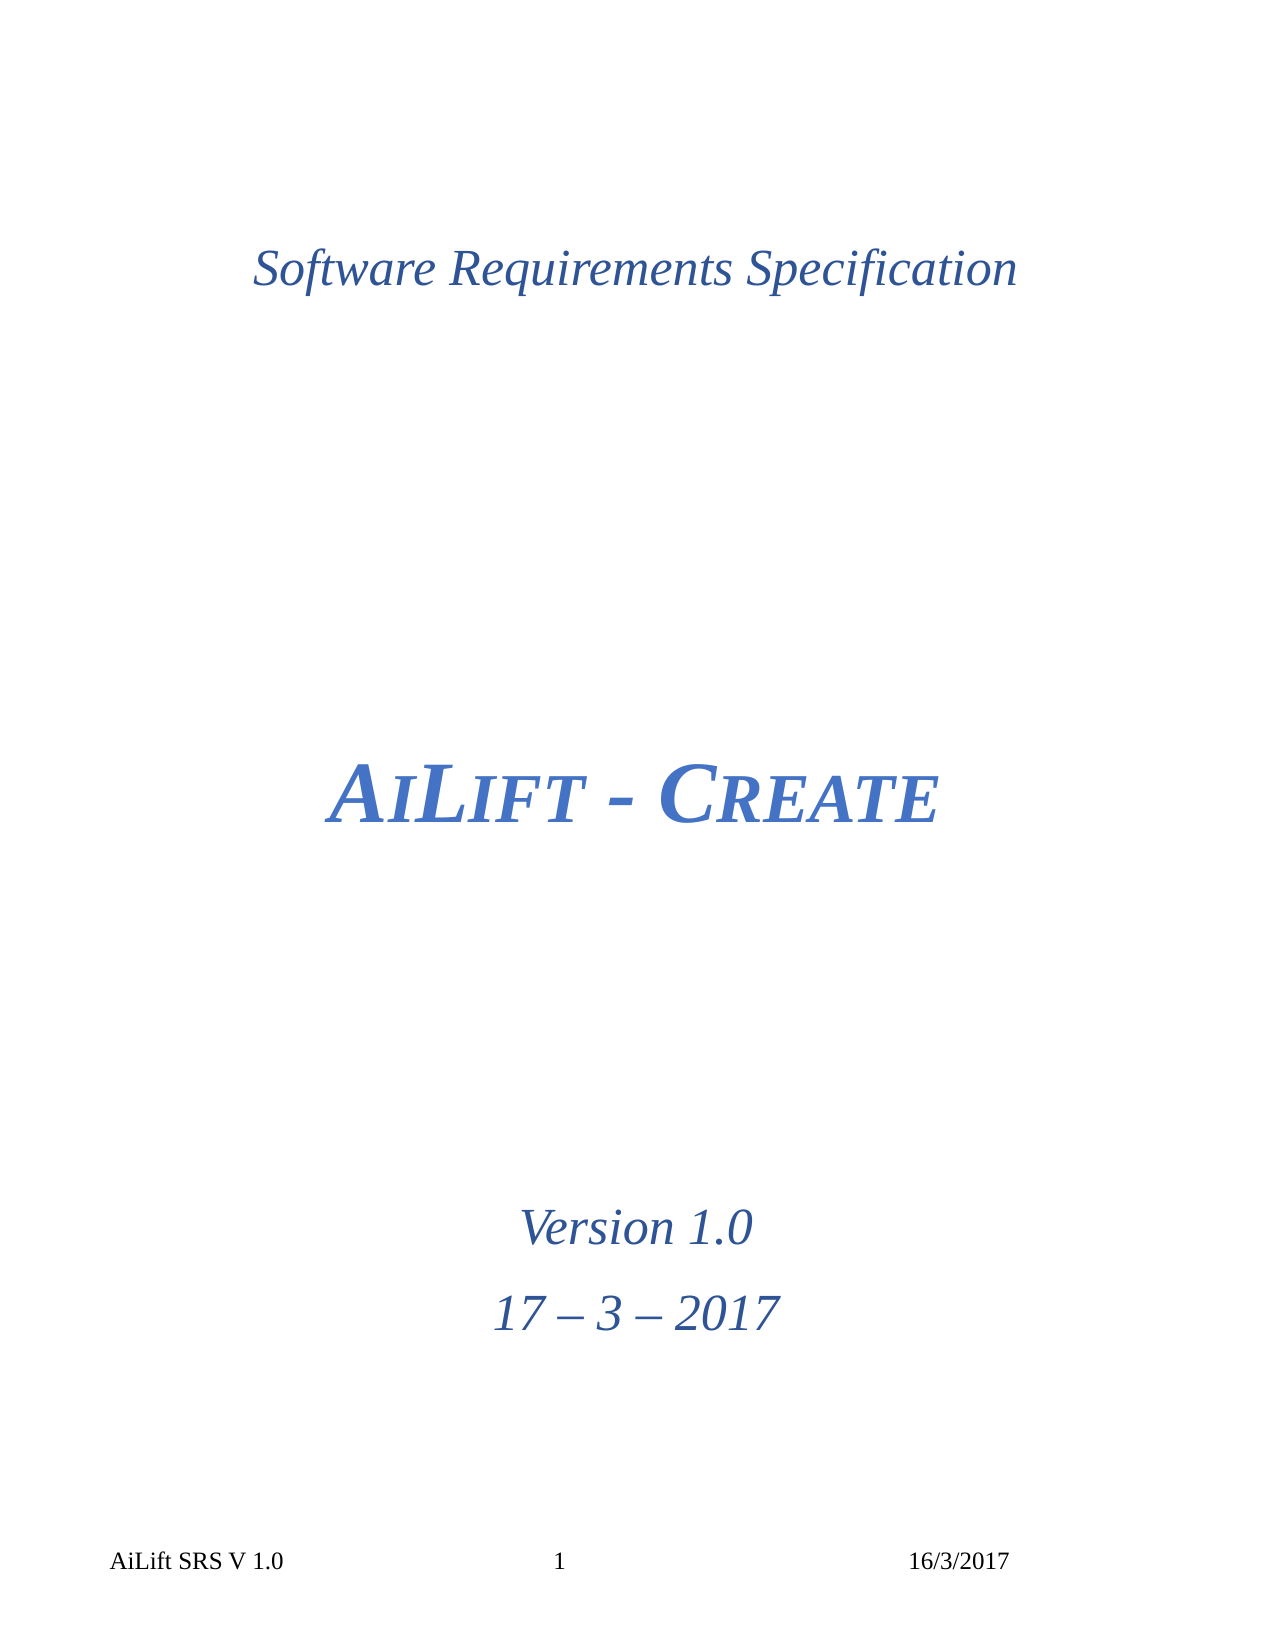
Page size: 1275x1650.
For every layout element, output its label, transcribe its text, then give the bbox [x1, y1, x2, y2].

text Version 1.0 [109, 1196, 1162, 1256]
text 17 – 3 – 2017 [109, 1282, 1162, 1342]
text Software Requirements Specification [109, 236, 1162, 296]
text AiLift - Create [109, 741, 1162, 841]
